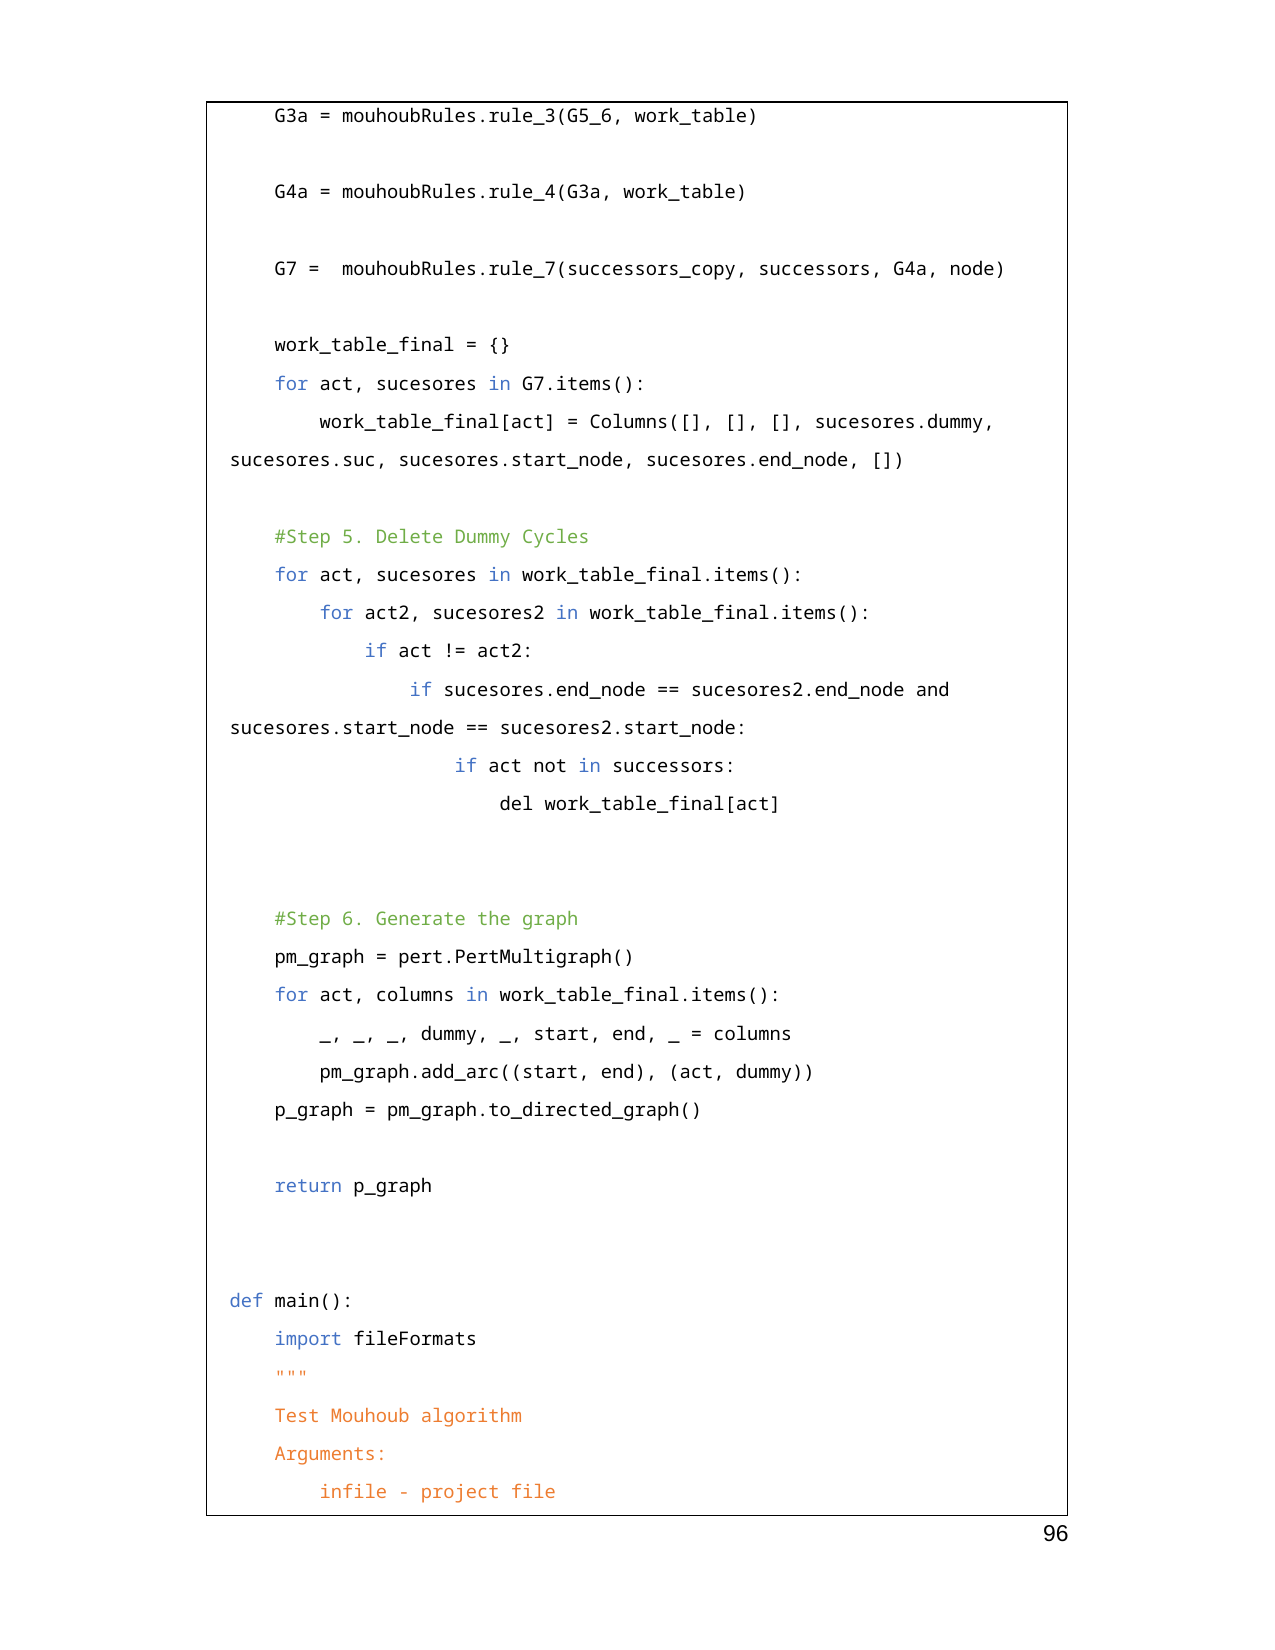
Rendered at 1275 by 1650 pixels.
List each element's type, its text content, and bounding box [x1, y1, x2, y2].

table_header [207, 103, 218, 1515]
table_header G3a = mouhoubRules.rule_3(G5_6, work_table) G4a = mouhoubRules.rule_4(G3a, work_table) G7 = mouhoubRules.rule_7(successors_copy, successors, G4a, node) work_table_final = {} for act, sucesores in G7.items(): work_table_final[act] = Columns([], [], [], sucesores.dummy, sucesores.suc, sucesores.start_node, sucesores.end_node, []) #Step 5. Delete Dummy Cycles for act, sucesores in work_table_final.items(): for act2, sucesores2 in work_table_final.items(): if act != act2: if sucesores.end_node == sucesores2.end_node and sucesores.start_node == sucesores2.start_node: if act not in successors: del work_table_final[act] #Step 6. Generate the graph pm_graph = pert.PertMultigraph() for act, columns in work_table_final.items(): _, _, _, dummy, _, start, end, _ = columns pm_graph.add_arc((start, end), (act, dummy)) p_graph = pm_graph.to_directed_graph() return p_graph def main(): import fileFormats """ Test Mouhoub algorithm Arguments: infile - project file [218, 103, 1067, 1515]
